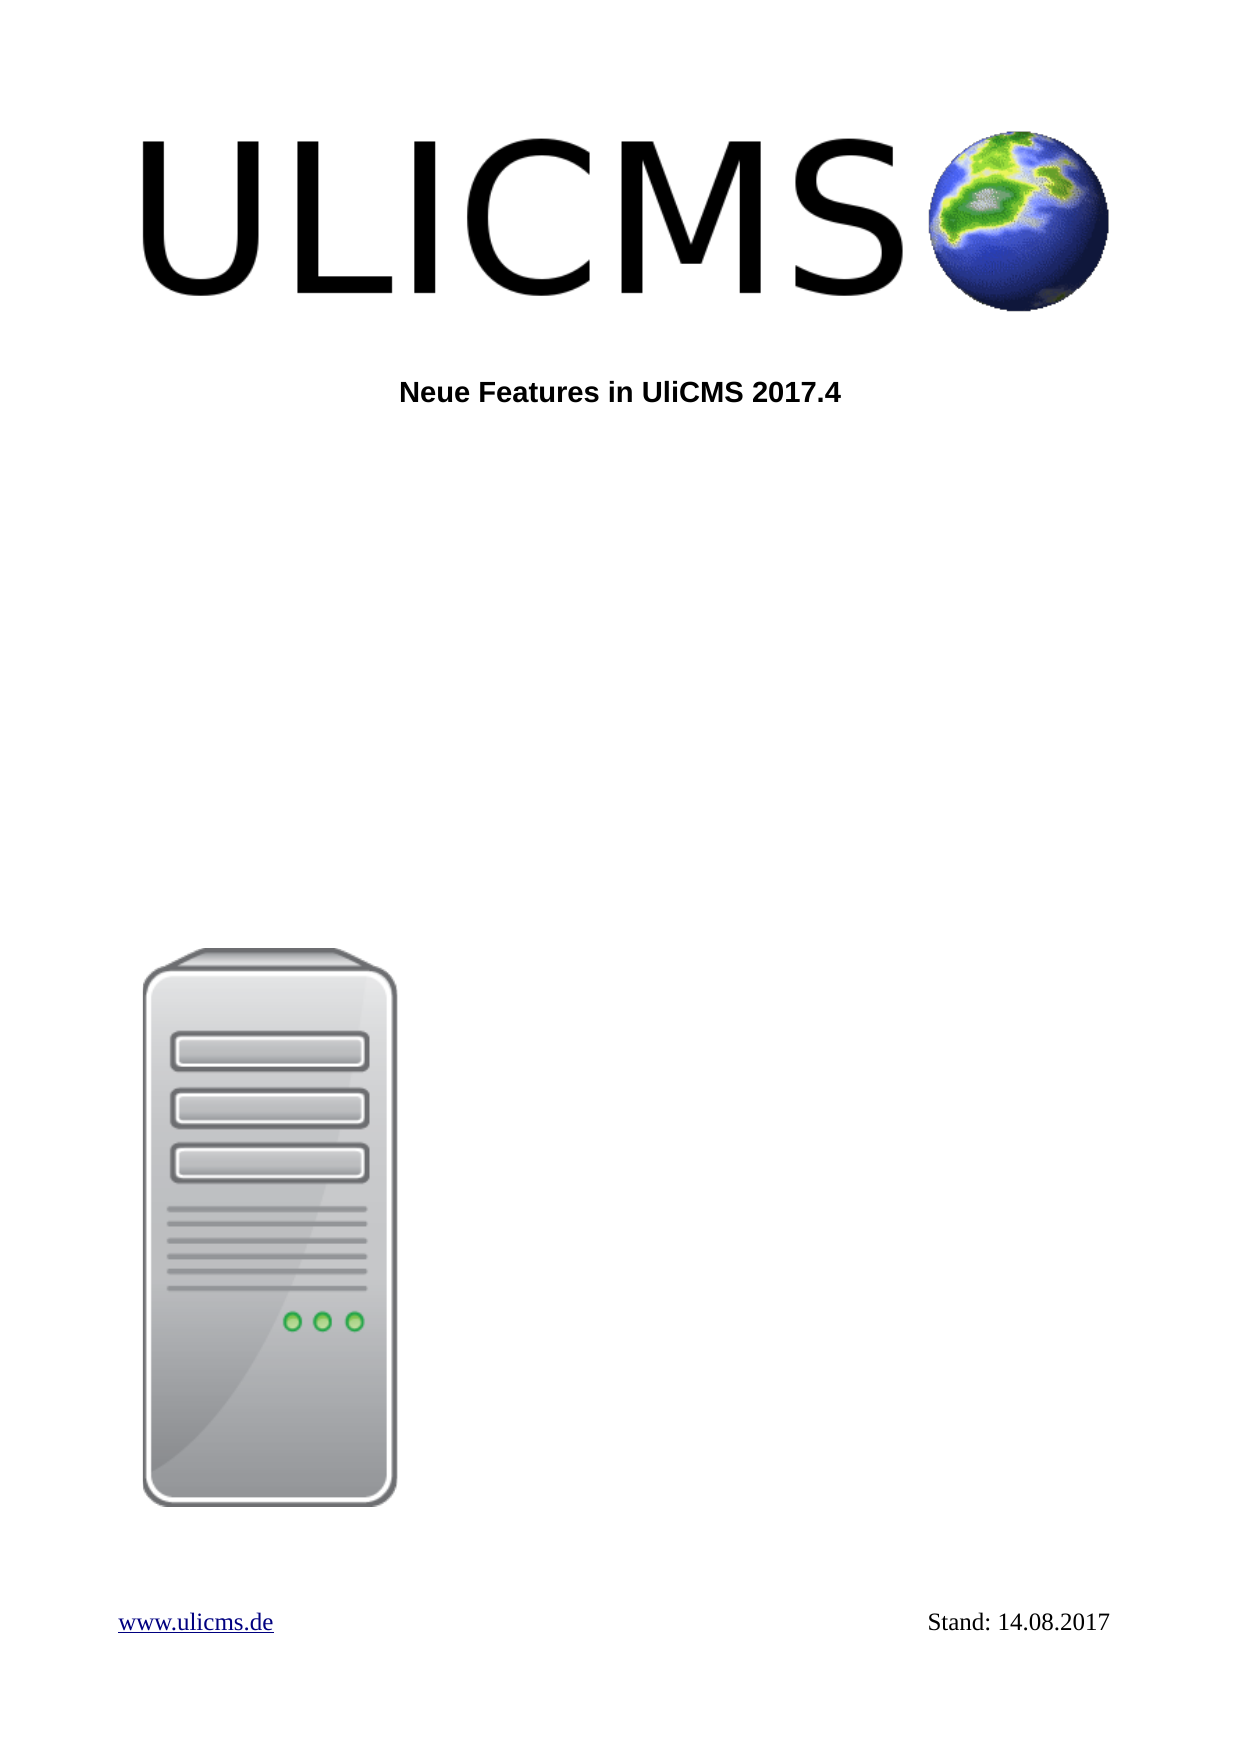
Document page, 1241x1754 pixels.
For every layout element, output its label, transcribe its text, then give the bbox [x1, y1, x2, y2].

picture [142, 948, 398, 1507]
picture [115, 118, 1117, 321]
subtitle Neue Features in UliCMS 2017.4 [118, 375, 1122, 408]
